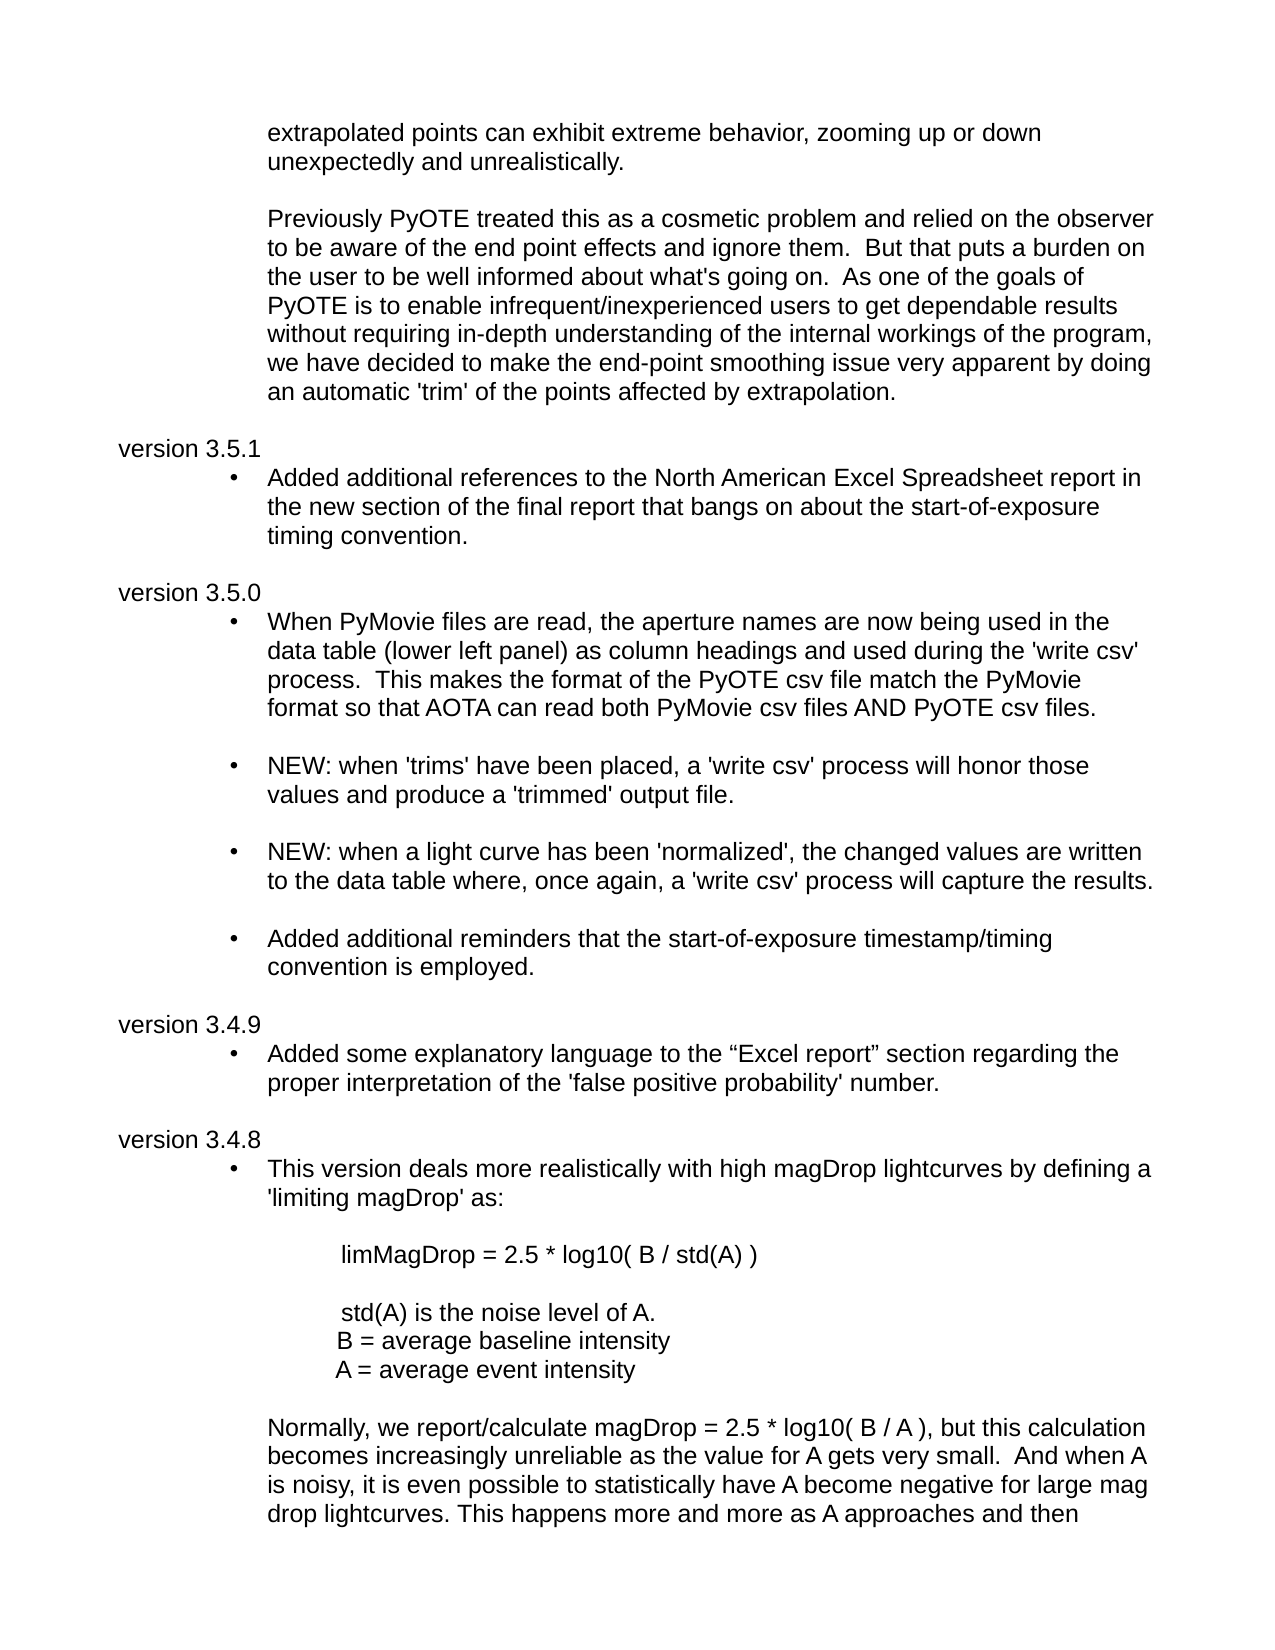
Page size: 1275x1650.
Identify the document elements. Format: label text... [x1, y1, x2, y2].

list Added additional reminders that the start-of-exposure timestamp/timing convention is employed. [229, 923, 1157, 981]
list B = average baseline intensity A = average event intensity Normally, we report/calculate magDrop = 2.5 * log10( B / A ), but this calculation becomes increasingly unreliable as the value for A gets very small. And when A is noisy, it is even possible to statistically have A become negative for large mag drop lightcurves. This happens more and more as A approaches and then [229, 1326, 1157, 1528]
text version 3.5.0 [118, 578, 1157, 607]
list This version deals more realistically with high magDrop lightcurves by defining a 'limiting magDrop' as: limMagDrop = 2.5 * log10( B / std(A) ) std(A) is the noise level of A. [229, 1154, 1157, 1326]
list extrapolated points can exhibit extreme behavior, zooming up or down unexpectedly and unrealistically. Previously PyOTE treated this as a cosmetic problem and relied on the observer to be aware of the end point effects and ignore them. But that puts a burden on the user to be well informed about what's going on. As one of the goals of PyOTE is to enable infrequent/inexperienced users to get dependable results without requiring in-depth understanding of the internal workings of the program, we have decided to make the end-point smoothing issue very apparent by doing an automatic 'trim' of the points affected by extrapolation. [229, 118, 1157, 434]
list Added some explanatory language to the “Excel report” section regarding the proper interpretation of the 'false positive probability' number. [229, 1039, 1157, 1125]
list Added additional references to the North American Excel Spreadsheet report in the new section of the final report that bangs on about the start-of-exposure timing convention. [229, 463, 1157, 578]
list When PyMovie files are read, the aperture names are now being used in the data table (lower left panel) as column headings and used during the 'write csv' process. This makes the format of the PyOTE csv file match the PyMovie format so that AOTA can read both PyMovie csv files AND PyOTE csv files. [229, 607, 1157, 751]
text version 3.5.1 [118, 434, 1157, 463]
text version 3.4.8 [118, 1125, 1157, 1154]
list NEW: when a light curve has been 'normalized', the changed values are written to the data table where, once again, a 'write csv' process will capture the results. [229, 837, 1157, 923]
text version 3.4.9 [118, 1010, 1157, 1039]
list NEW: when 'trims' have been placed, a 'write csv' process will honor those values and produce a 'trimmed' output file. [229, 751, 1157, 837]
